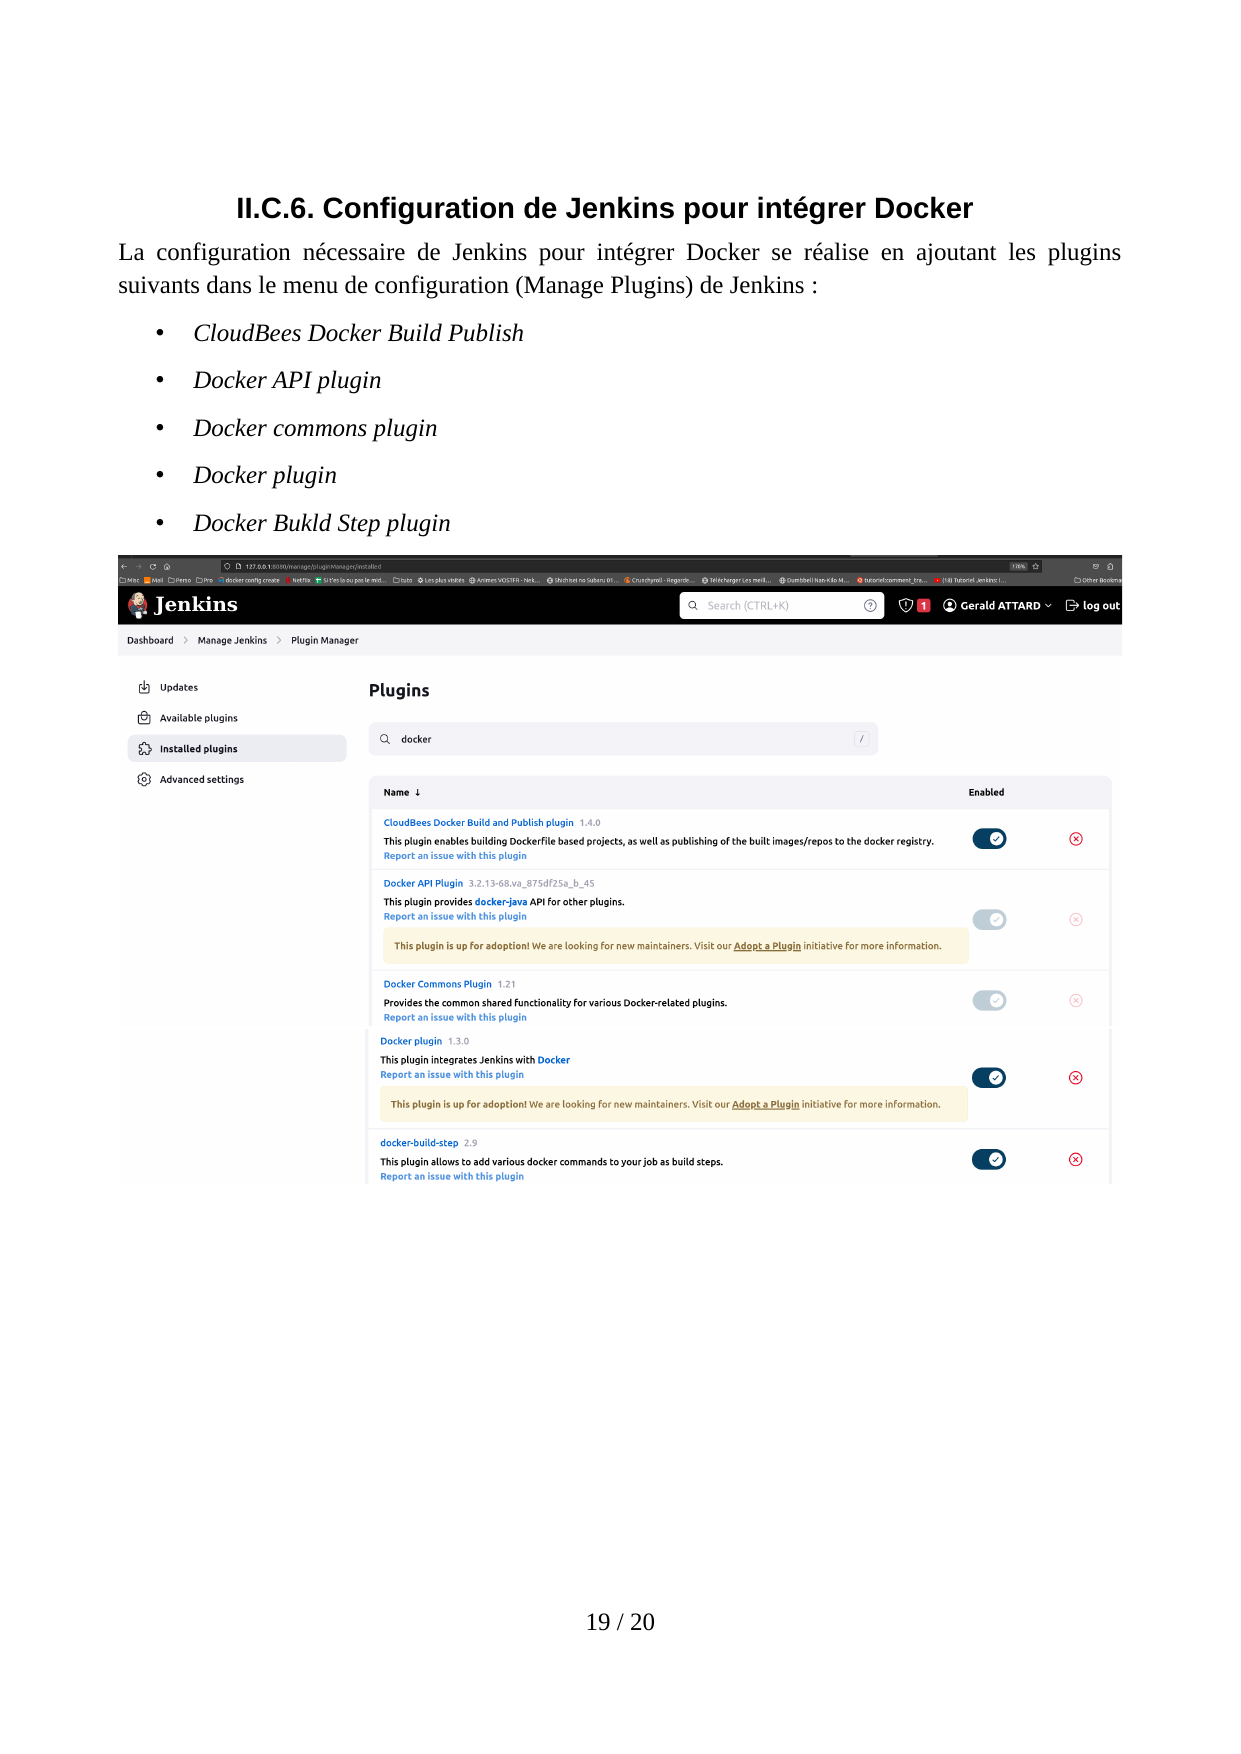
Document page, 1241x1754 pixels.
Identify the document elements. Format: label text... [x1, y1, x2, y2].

list Docker API plugin [156, 365, 1122, 394]
list CloudBees Docker Build Publish [156, 318, 1122, 347]
picture [118, 555, 1123, 1026]
list Docker Bukld Step plugin [156, 508, 1122, 537]
list Docker plugin [156, 461, 1122, 489]
text La configuration nécessaire de Jenkins pour intégrer Docker se réalise en ajoutant les plugins suivants dans le menu de configuration (Manage Plugins) de Jenkins : [118, 237, 1122, 299]
list Docker commons plugin [156, 413, 1122, 442]
picture [118, 1029, 1123, 1184]
subtitle Configuration de Jenkins pour intégrer Docker [118, 191, 1122, 225]
